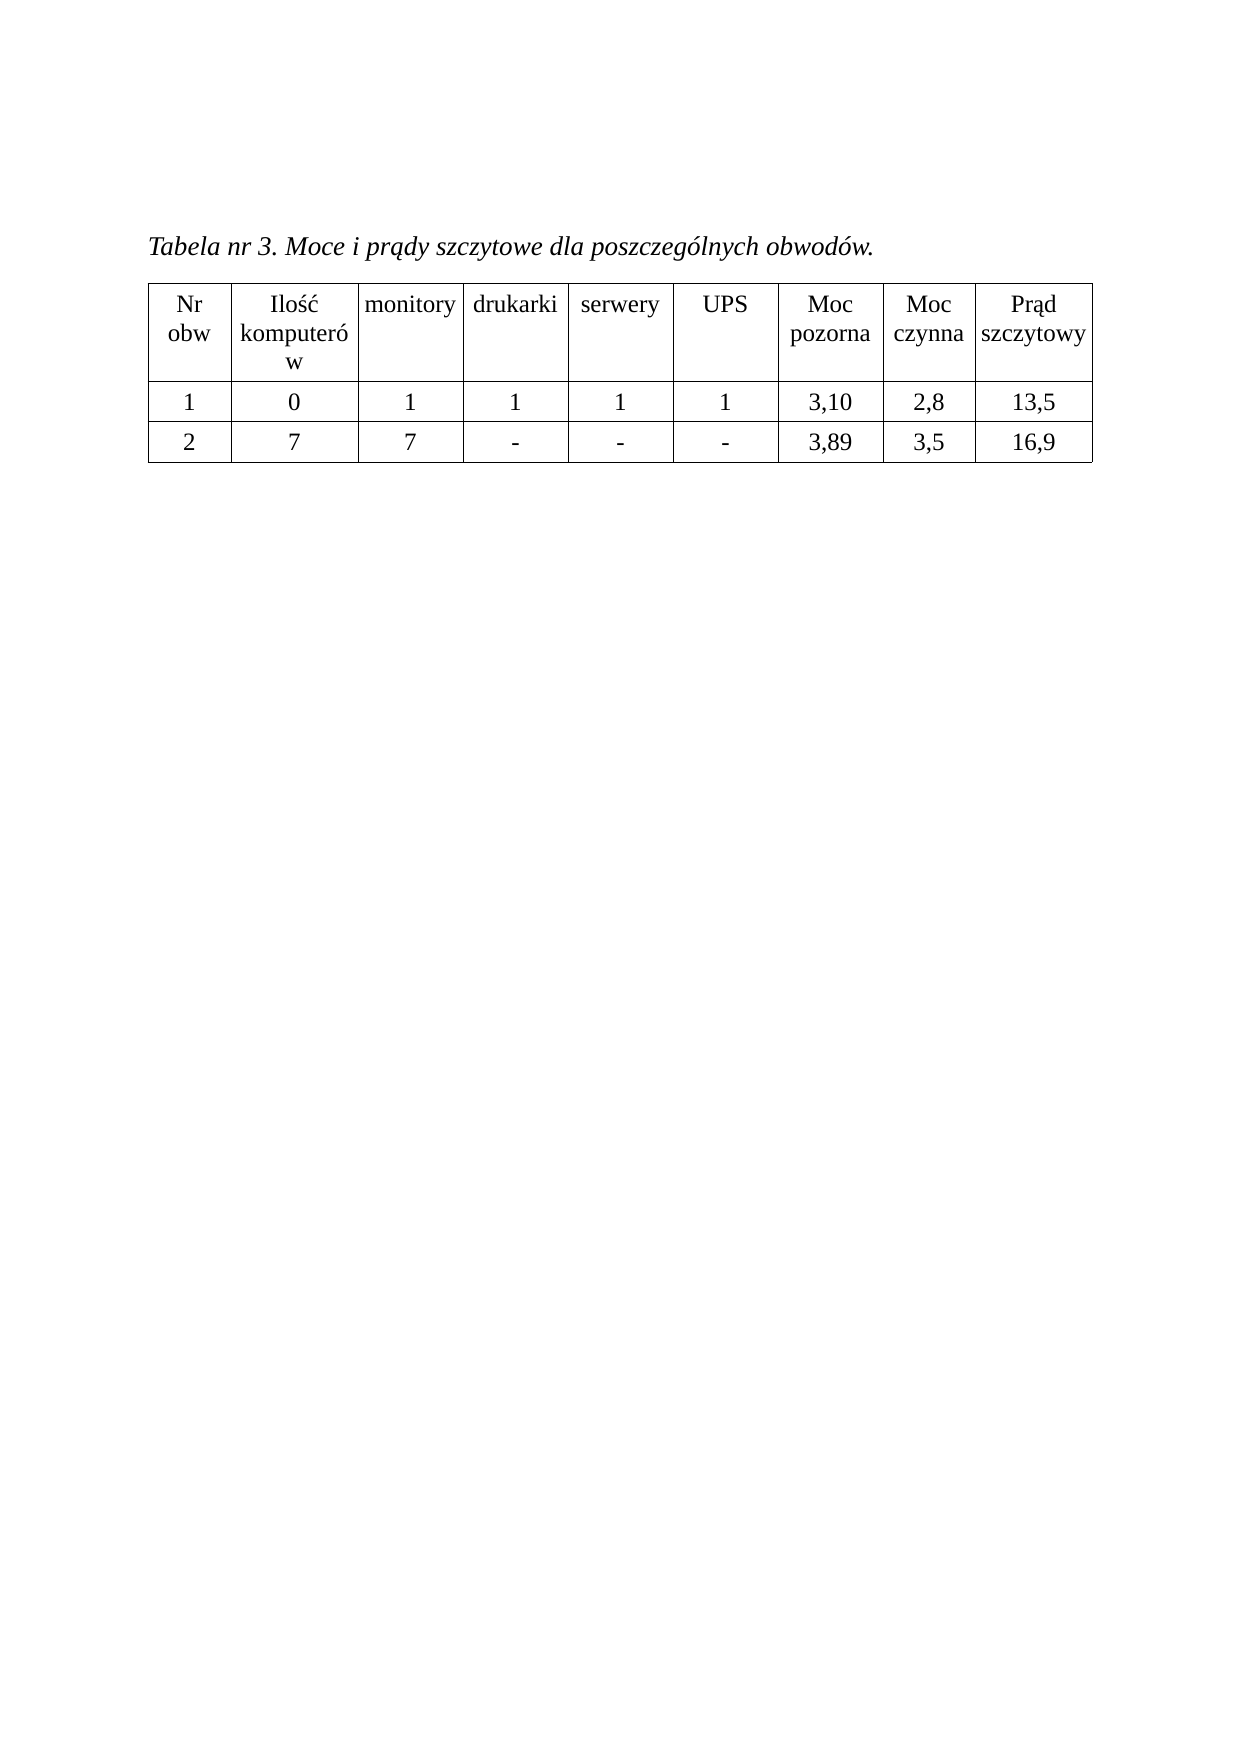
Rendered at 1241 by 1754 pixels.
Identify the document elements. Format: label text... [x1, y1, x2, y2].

table_cell - [464, 422, 568, 462]
table_cell 16,9 [976, 422, 1092, 462]
table_header monitory [359, 284, 463, 381]
table_cell 7 [232, 422, 358, 462]
table_cell 7 [359, 422, 463, 462]
table_header Moc pozorna [779, 284, 883, 381]
table_cell 1 [464, 382, 568, 421]
table_cell 13,5 [976, 382, 1092, 421]
table_header Nr obw [149, 284, 231, 381]
table_cell 1 [149, 382, 231, 421]
table_cell 3,89 [779, 422, 883, 462]
table_header Ilość komputerów [232, 284, 358, 381]
table_cell 3,5 [884, 422, 975, 462]
table_cell 1 [569, 382, 673, 421]
subtitle Tabela nr 3. Moce i prądy szczytowe dla poszczególnych obwodów. [148, 230, 1093, 261]
table_cell 2,8 [884, 382, 975, 421]
table_header Prąd szczytowy [976, 284, 1092, 381]
table_header UPS [674, 284, 778, 381]
table_cell 3,10 [779, 382, 883, 421]
table_cell 2 [149, 422, 231, 462]
table_cell - [674, 422, 778, 462]
table_cell 1 [359, 382, 463, 421]
table_header Moc czynna [884, 284, 975, 381]
table_cell - [569, 422, 673, 462]
table_header serwery [569, 284, 673, 381]
table_cell 0 [232, 382, 358, 421]
table_header drukarki [464, 284, 568, 381]
table_cell 1 [674, 382, 778, 421]
